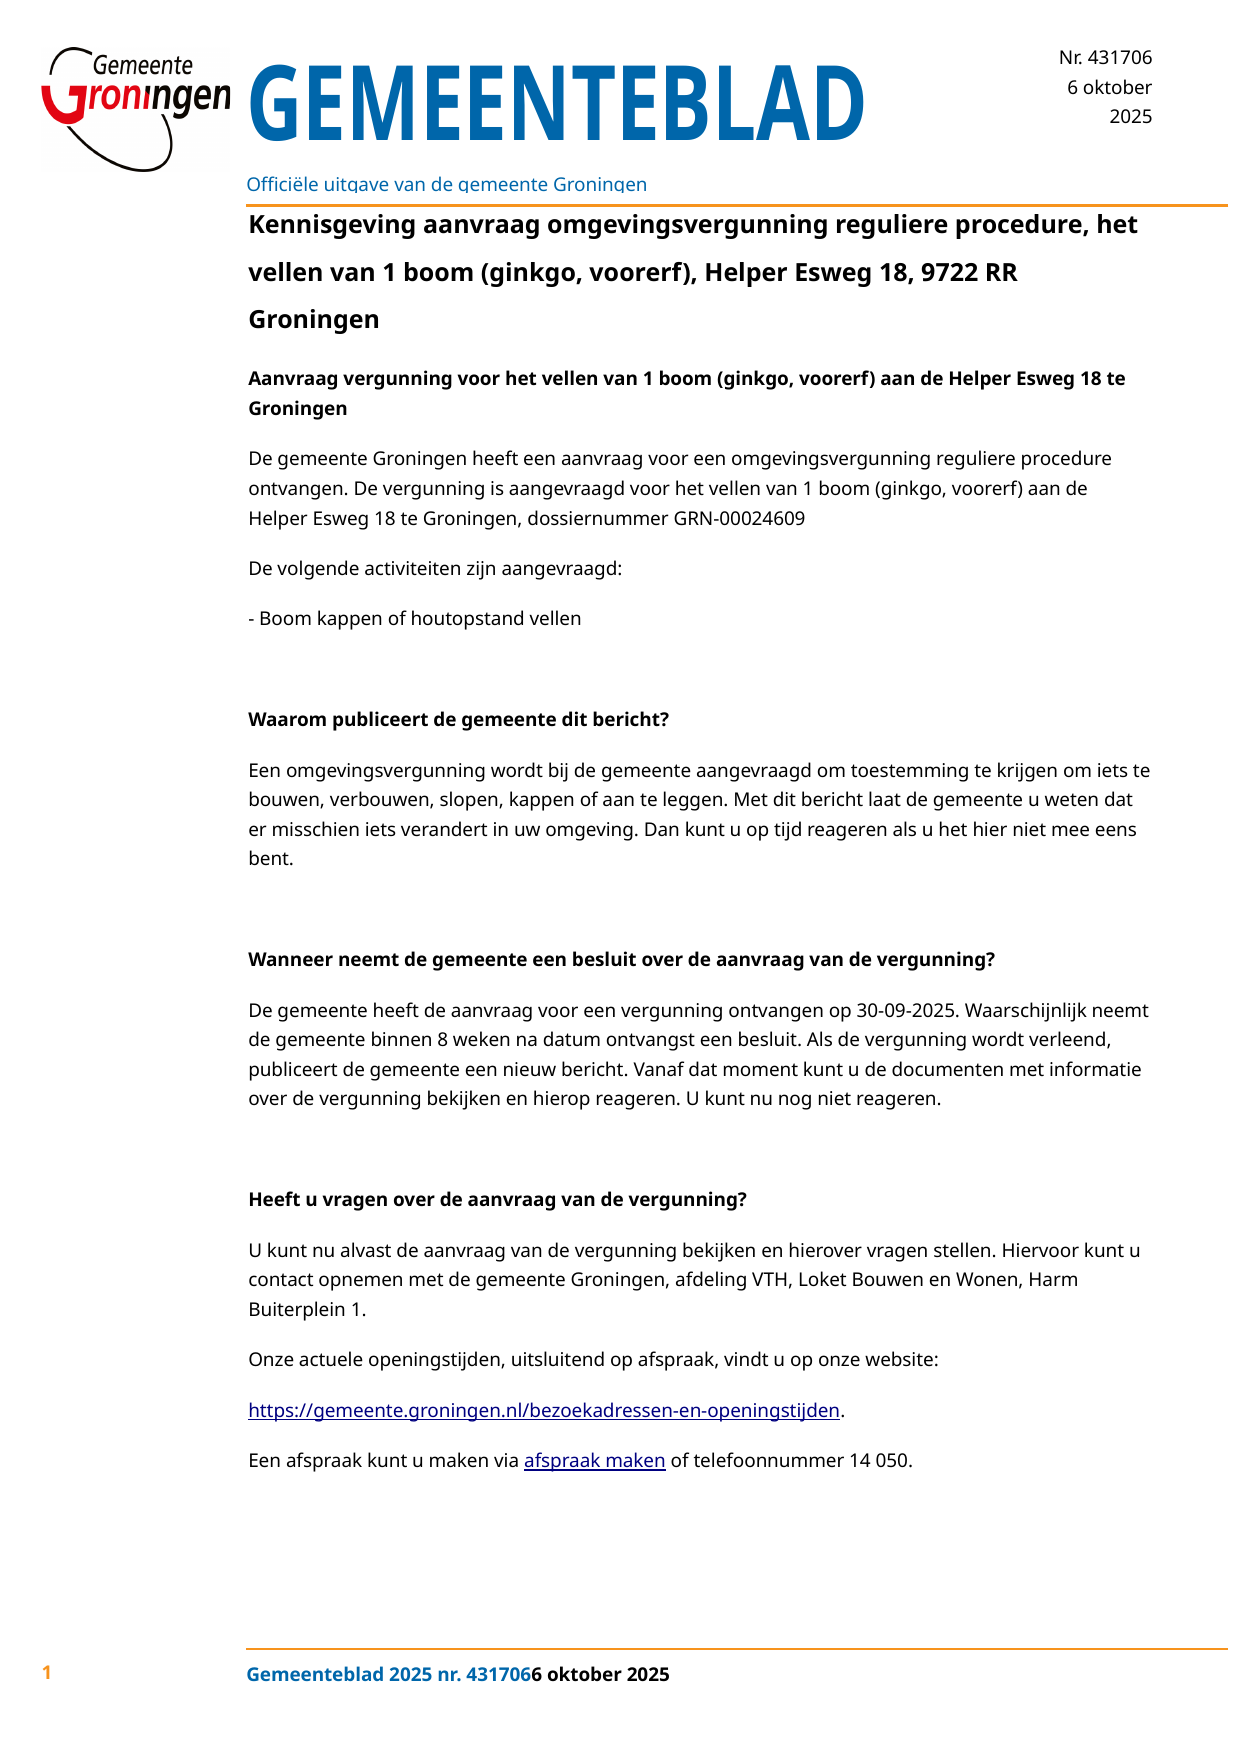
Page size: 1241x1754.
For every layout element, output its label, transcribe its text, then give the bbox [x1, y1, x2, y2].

text - Boom kappen of houtopstand vellen [248, 606, 1152, 631]
text Heeft u vragen over de aanvraag van de vergunning? [248, 1186, 1152, 1212]
text De gemeente Groningen heeft een aanvraag voor een omgevingsvergunning reguliere procedure ontvangen. De vergunning is aangevraagd voor het vellen van 1 boom (ginkgo, voorerf) aan de Helper Esweg 18 te Groningen, dossiernummer GRN-00024609 [248, 446, 1152, 530]
text U kunt nu alvast de aanvraag van de vergunning bekijken en hierover vragen stellen. Hiervoor kunt u contact opnemen met de gemeente Groningen, afdeling VTH, Loket Bouwen en Wonen, Harm Buiterplein 1. [248, 1237, 1152, 1322]
text De volgende activiteiten zijn aangevraagd: [248, 555, 1152, 581]
text Wanneer neemt de gemeente een besluit over de aanvraag van de vergunning? [248, 946, 1152, 972]
picture [41, 47, 231, 172]
text De gemeente heeft de aanvraag voor een vergunning ontvangen op 30-09-2025. Waarschijnlijk neemt de gemeente binnen 8 weken na datum ontvangst een besluit. Als de vergunning wordt verleend, publiceert de gemeente een nieuw bericht. Vanaf dat moment kunt u de documenten met informatie over de vergunning bekijken en hierop reageren. U kunt nu nog niet reageren. [248, 997, 1152, 1111]
text Aanvraag vergunning voor het vellen van 1 boom (ginkgo, voorerf) aan de Helper Esweg 18 te Groningen [248, 366, 1152, 421]
text Kennisgeving aanvraag omgevingsvergunning reguliere procedure, het vellen van 1 boom (ginkgo, voorerf), Helper Esweg 18, 9722 RR Groningen [248, 207, 1152, 336]
text Een omgevingsvergunning wordt bij de gemeente aangevraagd om toestemming te krijgen om iets te bouwen, verbouwen, slopen, kappen of aan te leggen. Met dit bericht laat de gemeente u weten dat er misschien iets verandert in uw omgeving. Dan kunt u op tijd reageren als u het hier niet mee eens bent. [248, 757, 1152, 871]
text https://gemeente.groningen.nl/bezoekadressen-en-openingstijden. [248, 1397, 1152, 1422]
text Een afspraak kunt u maken via afspraak maken of telefoonnummer 14 050. [248, 1447, 1152, 1473]
text Onze actuele openingstijden, uitsluitend op afspraak, vindt u op onze website: [248, 1346, 1152, 1372]
text Waarom publiceert de gemeente dit bericht? [248, 706, 1152, 732]
